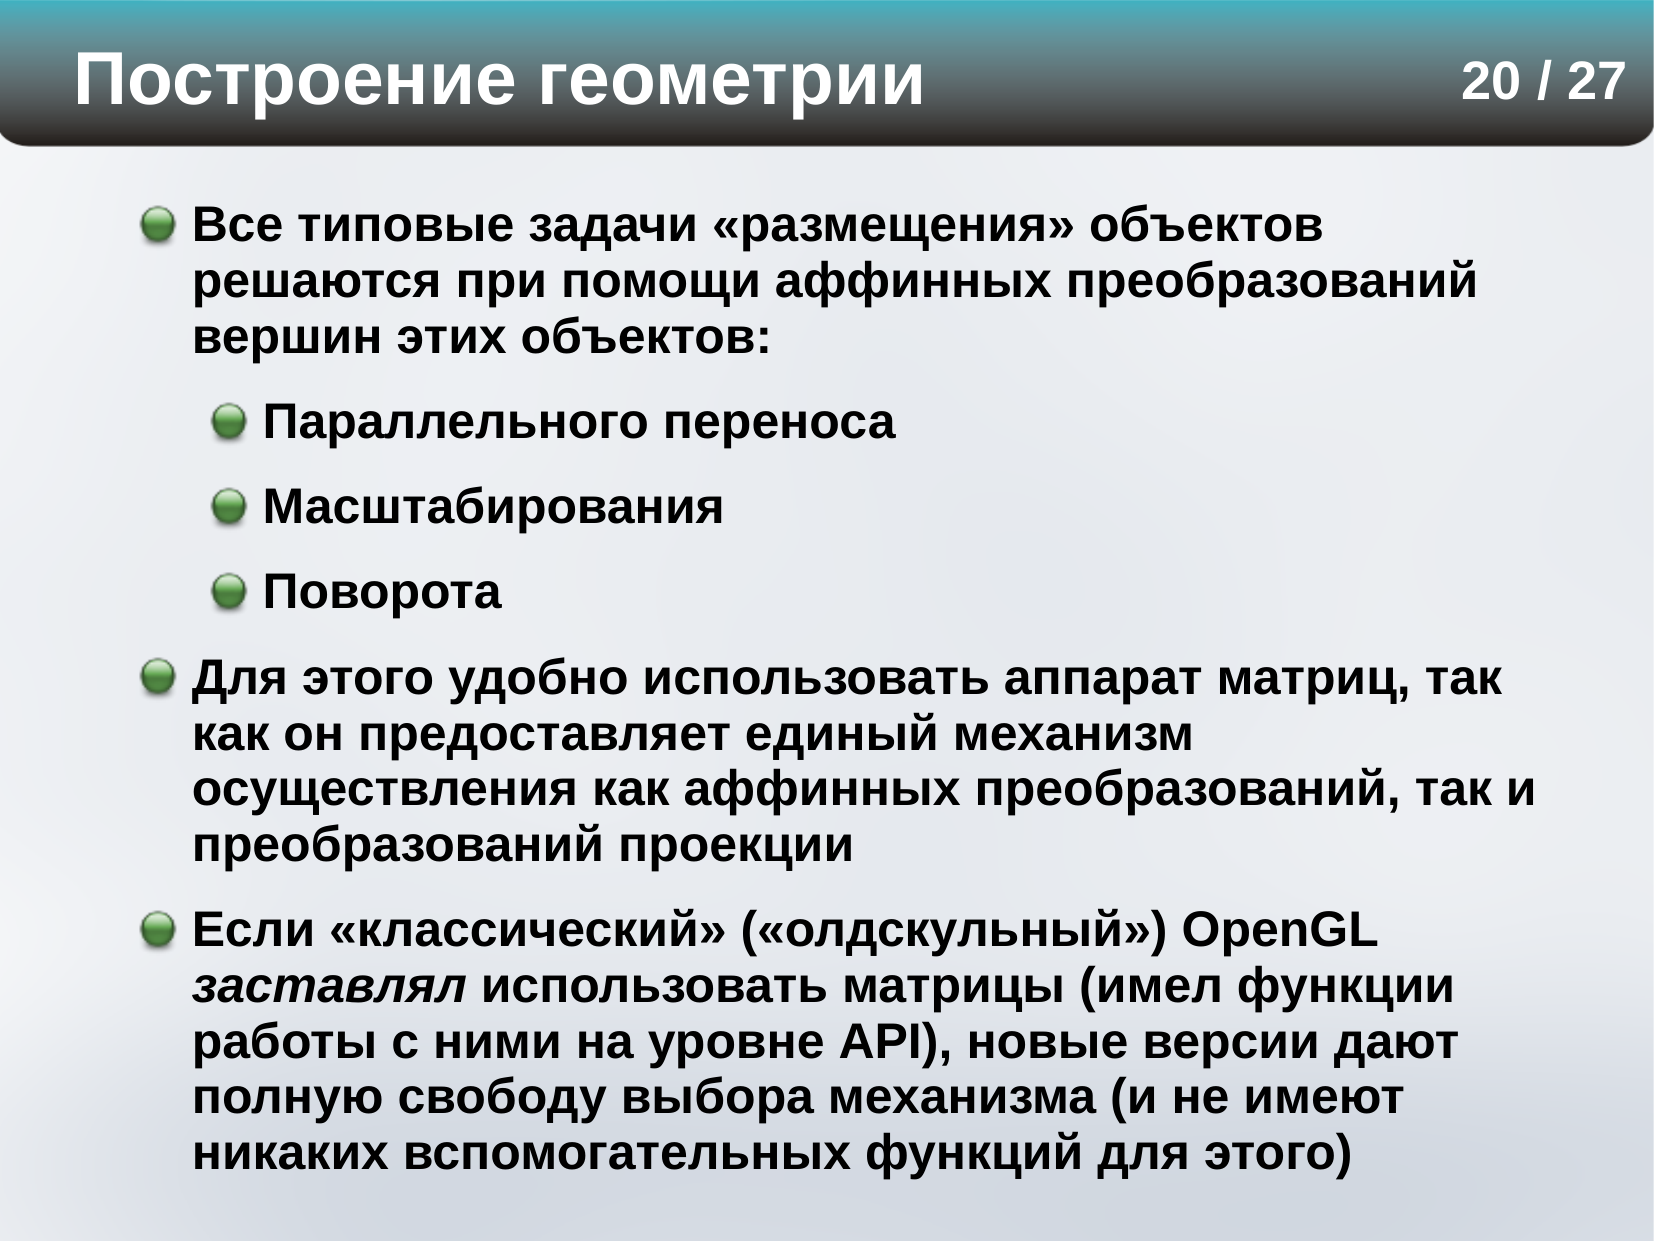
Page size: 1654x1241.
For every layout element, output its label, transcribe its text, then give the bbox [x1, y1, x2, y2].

text_box Все типовые задачи «размещения» объектов решаются при помощи аффинных преобразований вершин этих объектов: Параллельного переноса Масштабирования Поворота Для этого удобно использовать аппарат матриц, так как он предоставляет единый механизм осуществления как аффинных преобразований, так и преобразований проекции Если «классический» («олдскульный») OpenGL заставлял использовать матрицы (имел функции работы с ними на уровне API), новые версии дают полную свободу выбора механизма (и не имеют никаких вспомогательных функций для этого) [118, 189, 1595, 1188]
picture [0, 0, 1654, 1241]
text_box <номер> / 27 [1446, 42, 1654, 179]
text_box Построение геометрии [59, 29, 1418, 129]
